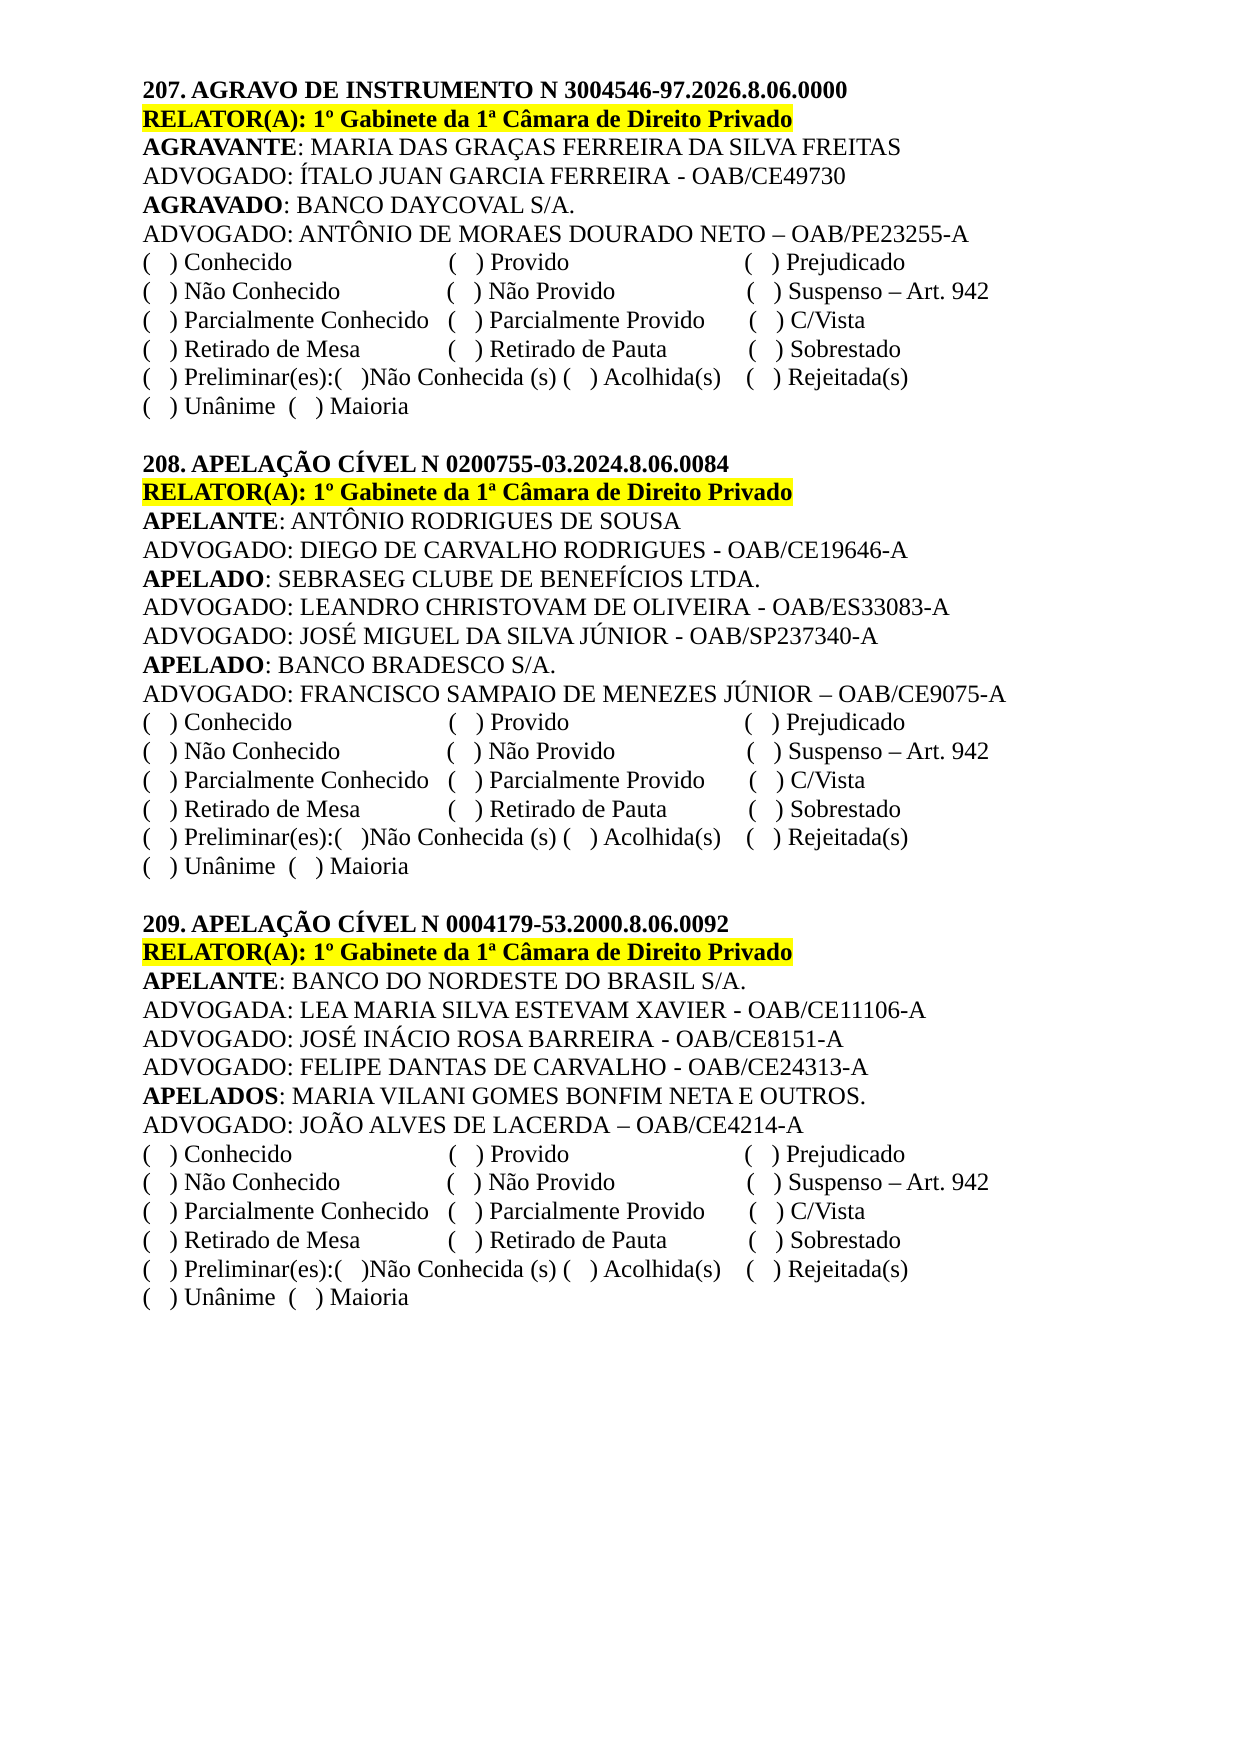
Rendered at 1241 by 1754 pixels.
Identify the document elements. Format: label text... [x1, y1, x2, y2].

text ( ) Parcialmente Conhecido ( ) Parcialmente Provido ( ) C/Vista [142, 1196, 1158, 1225]
text ( ) Retirado de Mesa ( ) Retirado de Pauta ( ) Sobrestado [142, 1225, 1158, 1254]
text ( ) Não Conhecido ( ) Não Provido ( ) Suspenso – Art. 942 [142, 736, 1158, 765]
text ( ) Não Conhecido ( ) Não Provido ( ) Suspenso – Art. 942 [142, 1167, 1158, 1196]
text ( ) Parcialmente Conhecido ( ) Parcialmente Provido ( ) C/Vista [142, 305, 1158, 334]
text ( ) Preliminar(es):( )Não Conhecida (s) ( ) Acolhida(s) ( ) Rejeitada(s) [142, 822, 1158, 851]
text ( ) Unânime ( ) Maioria [142, 1282, 1141, 1369]
text 207. AGRAVO DE INSTRUMENTO N 3004546-97.2026.8.06.0000 RELATOR(A): 1º Gabinete da 1ª Câmara de Direito Privado AGRAVANTE: MARIA DAS GRAÇAS FERREIRA DA SILVA FREITAS ADVOGADO: ÍTALO JUAN GARCIA FERREIRA - OAB/CE49730 AGRAVADO: BANCO DAYCOVAL S/A. ADVOGADO: ANTÔNIO DE MORAES DOURADO NETO – OAB/PE23255-A [142, 75, 1141, 247]
text ( ) Preliminar(es):( )Não Conhecida (s) ( ) Acolhida(s) ( ) Rejeitada(s) [142, 1254, 1158, 1282]
text ( ) Conhecido ( ) Provido ( ) Prejudicado [142, 1139, 1141, 1167]
text ( ) Preliminar(es):( )Não Conhecida (s) ( ) Acolhida(s) ( ) Rejeitada(s) [142, 362, 1158, 391]
text ( ) Conhecido ( ) Provido ( ) Prejudicado [142, 707, 1141, 736]
text ( ) Unânime ( ) Maioria 208. APELAÇÃO CÍVEL N 0200755-03.2024.8.06.0084 RELATOR(A): 1º Gabinete da 1ª Câmara de Direito Privado APELANTE: ANTÔNIO RODRIGUES DE SOUSA ADVOGADO: DIEGO DE CARVALHO RODRIGUES - OAB/CE19646-A APELADO: SEBRASEG CLUBE DE BENEFÍCIOS LTDA. ADVOGADO: LEANDRO CHRISTOVAM DE OLIVEIRA - OAB/ES33083-A ADVOGADO: JOSÉ MIGUEL DA SILVA JÚNIOR - OAB/SP237340-A APELADO: BANCO BRADESCO S/A. ADVOGADO: FRANCISCO SAMPAIO DE MENEZES JÚNIOR – OAB/CE9075-A [142, 391, 1141, 707]
text ( ) Unânime ( ) Maioria 209. APELAÇÃO CÍVEL N 0004179-53.2000.8.06.0092 RELATOR(A): 1º Gabinete da 1ª Câmara de Direito Privado APELANTE: BANCO DO NORDESTE DO BRASIL S/A. ADVOGADA: LEA MARIA SILVA ESTEVAM XAVIER - OAB/CE11106-A ADVOGADO: JOSÉ INÁCIO ROSA BARREIRA - OAB/CE8151-A ADVOGADO: FELIPE DANTAS DE CARVALHO - OAB/CE24313-A APELADOS: MARIA VILANI GOMES BONFIM NETA E OUTROS. ADVOGADO: JOÃO ALVES DE LACERDA – OAB/CE4214-A [142, 851, 1141, 1139]
text ( ) Não Conhecido ( ) Não Provido ( ) Suspenso – Art. 942 [142, 276, 1158, 305]
text ( ) Retirado de Mesa ( ) Retirado de Pauta ( ) Sobrestado [142, 794, 1158, 822]
text ( ) Parcialmente Conhecido ( ) Parcialmente Provido ( ) C/Vista [142, 765, 1158, 794]
text ( ) Retirado de Mesa ( ) Retirado de Pauta ( ) Sobrestado [142, 334, 1158, 362]
text ( ) Conhecido ( ) Provido ( ) Prejudicado [142, 247, 1141, 276]
